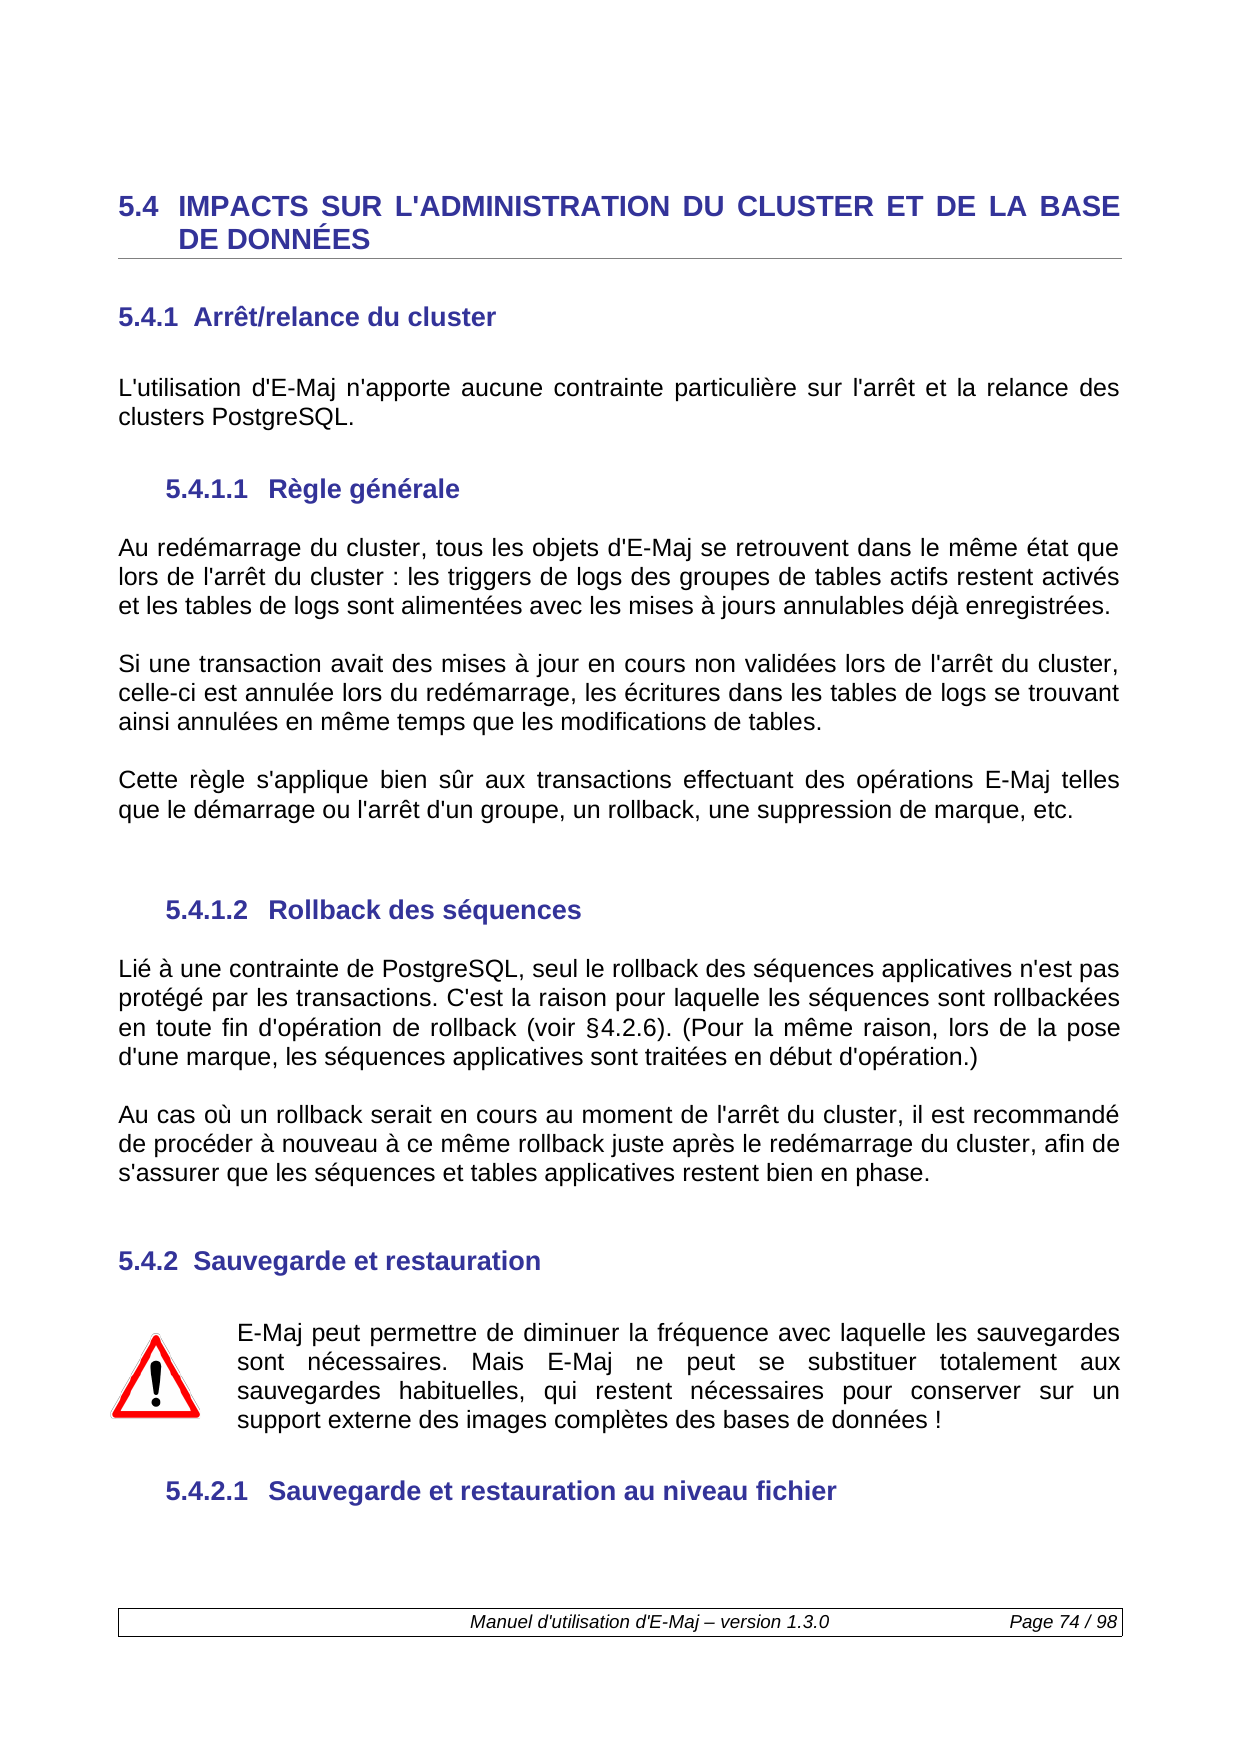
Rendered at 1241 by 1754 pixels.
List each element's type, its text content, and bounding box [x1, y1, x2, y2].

text Au cas où un rollback serait en cours au moment de l'arrêt du cluster, il est recommandé de procéder à nouveau à ce même rollback juste après le redémarrage du cluster, afin de s'assurer que les séquences et tables applicatives restent bien en phase. [118, 1099, 1122, 1187]
text Cette règle s'applique bien sûr aux transactions effectuant des opérations E-Maj telles que le démarrage ou l'arrêt d'un groupe, un rollback, une suppression de marque, etc. [118, 765, 1122, 823]
text Au redémarrage du cluster, tous les objets d'E-Maj se retrouvent dans le même état que lors de l'arrêt du cluster : les triggers de logs des groupes de tables actifs restent activés et les tables de logs sont alimentées avec les mises à jours annulables déjà enregistrées. [118, 533, 1122, 620]
text Si une transaction avait des mises à jour en cours non validées lors de l'arrêt du cluster, celle-ci est annulée lors du redémarrage, les écritures dans les tables de logs se trouvant ainsi annulées en même temps que les modifications de tables. [118, 649, 1122, 736]
subtitle Sauvegarde et restauration [118, 1245, 1122, 1276]
subtitle Règle générale [165, 473, 1122, 504]
subtitle Arrêt/relance du cluster [118, 301, 1122, 332]
text E-Maj peut permettre de diminuer la fréquence avec laquelle les sauvegardes sont nécessaires. Mais E-Maj ne peut se substituer totalement aux sauvegardes habituelles, qui restent nécessaires pour conserver sur un support externe des images complètes des bases de données ! [237, 1317, 1122, 1434]
subtitle Rollback des séquences [165, 894, 1122, 925]
subtitle Sauvegarde et restauration au niveau fichier [165, 1475, 1122, 1506]
subtitle Impacts sur l'administration du cluster et de la base de données [118, 189, 1122, 258]
picture [110, 1333, 201, 1419]
text Lié à une contrainte de PostgreSQL, seul le rollback des séquences applicatives n'est pas protégé par les transactions. C'est la raison pour laquelle les séquences sont rollbackées en toute fin d'opération de rollback (voir §4.2.6). (Pour la même raison, lors de la pose d'une marque, les séquences applicatives sont traitées en début d'opération.) [118, 954, 1122, 1071]
text L'utilisation d'E-Maj n'apporte aucune contrainte particulière sur l'arrêt et la relance des clusters PostgreSQL. [118, 373, 1122, 431]
